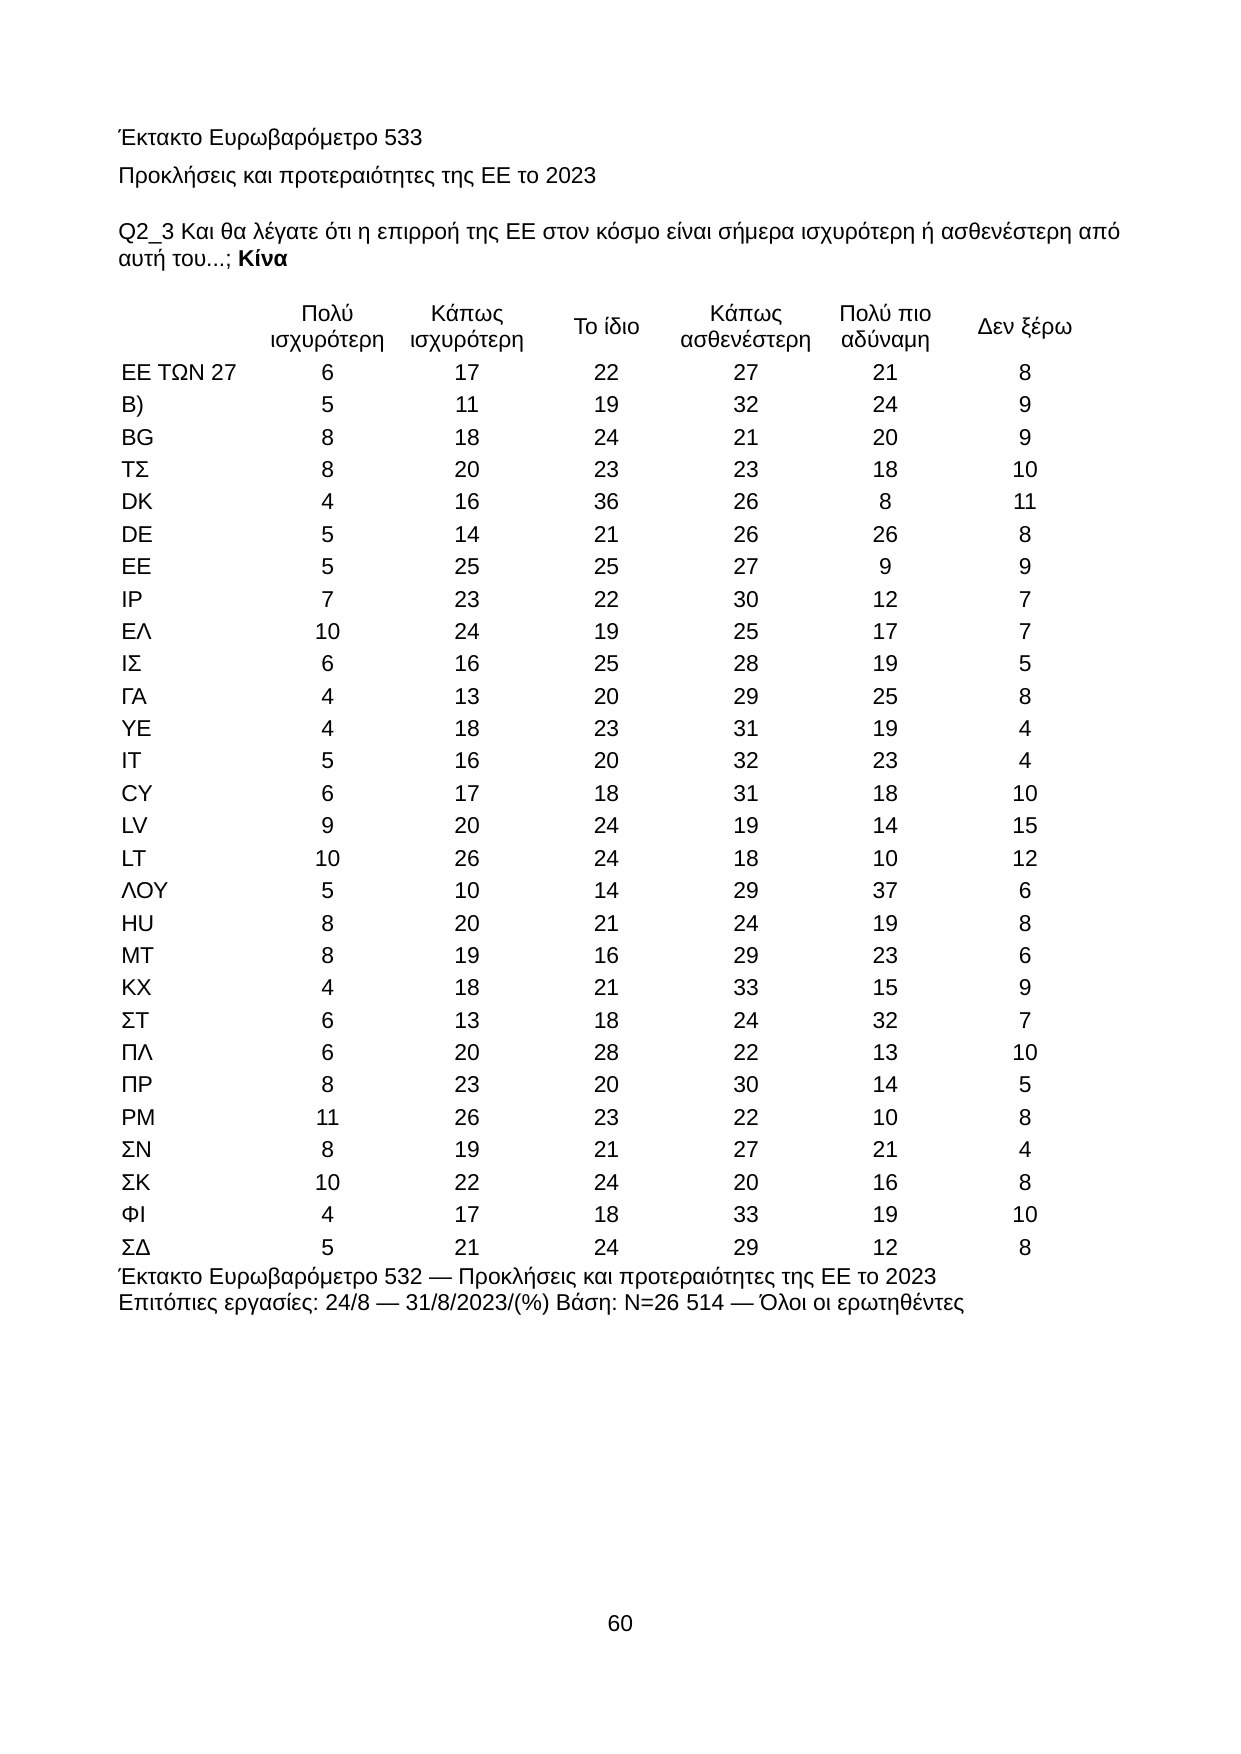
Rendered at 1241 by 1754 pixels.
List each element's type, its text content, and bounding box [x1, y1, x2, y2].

table_cell 25 [816, 680, 955, 712]
table_cell 8 [955, 1101, 1094, 1133]
table_cell 17 [397, 777, 537, 809]
table_cell 20 [676, 1166, 816, 1198]
table_cell 18 [816, 777, 955, 809]
table_cell 10 [258, 615, 397, 647]
table_cell 18 [676, 842, 816, 874]
table_cell ΤΣ [118, 453, 258, 485]
table_header [118, 297, 258, 356]
table_cell 16 [397, 745, 537, 777]
table_cell 30 [676, 583, 816, 615]
table_cell 17 [816, 615, 955, 647]
table_cell 18 [397, 971, 537, 1004]
table_cell 6 [258, 647, 397, 680]
table_cell 18 [397, 712, 537, 744]
table_cell 24 [537, 421, 676, 453]
table_cell 19 [537, 615, 676, 647]
table_cell LV [118, 809, 258, 842]
table_cell 6 [955, 939, 1094, 971]
table_cell 20 [397, 453, 537, 485]
table_cell 22 [537, 583, 676, 615]
table_cell ΣΤ [118, 1004, 258, 1036]
table_cell 23 [537, 1101, 676, 1133]
table_cell 32 [816, 1004, 955, 1036]
table_cell 25 [537, 550, 676, 582]
table_cell 10 [258, 842, 397, 874]
table_cell 23 [676, 453, 816, 485]
table_cell ΛΟΥ [118, 874, 258, 906]
table_cell 20 [397, 1036, 537, 1068]
table_cell 25 [397, 550, 537, 582]
table_cell ΚΧ [118, 971, 258, 1004]
table_cell 20 [397, 906, 537, 939]
table_cell 30 [676, 1069, 816, 1101]
table_cell 14 [816, 809, 955, 842]
table_cell 11 [397, 388, 537, 421]
table_cell 4 [258, 485, 397, 518]
table_cell 5 [258, 1230, 397, 1263]
table_cell 8 [955, 356, 1094, 388]
table_cell 15 [816, 971, 955, 1004]
table_cell 19 [676, 809, 816, 842]
table_cell 4 [258, 1198, 397, 1230]
table_cell 22 [676, 1101, 816, 1133]
table_cell 33 [676, 1198, 816, 1230]
table_cell Β) [118, 388, 258, 421]
table_cell LT [118, 842, 258, 874]
table_cell 26 [397, 842, 537, 874]
table_cell ΓΑ [118, 680, 258, 712]
table_cell 12 [816, 583, 955, 615]
table_cell 23 [816, 745, 955, 777]
table_cell 5 [955, 1069, 1094, 1101]
table_cell 23 [537, 712, 676, 744]
table_cell 13 [816, 1036, 955, 1068]
table_cell 24 [397, 615, 537, 647]
table_cell 26 [397, 1101, 537, 1133]
table_cell 18 [816, 453, 955, 485]
table_cell 10 [955, 777, 1094, 809]
table_cell 13 [397, 1004, 537, 1036]
table_cell 18 [537, 1004, 676, 1036]
table_cell 4 [955, 1133, 1094, 1166]
table_cell 14 [397, 518, 537, 550]
table_cell 26 [676, 485, 816, 518]
table_cell 8 [955, 518, 1094, 550]
table_cell 19 [816, 906, 955, 939]
table_cell HU [118, 906, 258, 939]
table_cell 8 [258, 453, 397, 485]
table_cell ΠΡ [118, 1069, 258, 1101]
table_cell 33 [676, 971, 816, 1004]
table_cell 22 [676, 1036, 816, 1068]
text Επιτόπιες εργασίες: 24/8 — 31/8/2023/(%) Βάση: N=26 514 — Όλοι οι ερωτηθέντες [118, 1289, 1122, 1316]
table_cell 27 [676, 1133, 816, 1166]
table_cell 8 [816, 485, 955, 518]
table_cell 5 [258, 550, 397, 582]
table_cell 8 [258, 939, 397, 971]
table_cell 22 [537, 356, 676, 388]
table_cell 6 [258, 1036, 397, 1068]
table_cell 21 [537, 518, 676, 550]
table_cell 5 [955, 647, 1094, 680]
table_cell 4 [955, 712, 1094, 744]
table_cell 11 [258, 1101, 397, 1133]
table_cell 27 [676, 356, 816, 388]
table_cell 19 [397, 939, 537, 971]
table_cell 9 [816, 550, 955, 582]
table_cell 17 [397, 1198, 537, 1230]
table_cell 25 [537, 647, 676, 680]
table_cell 6 [258, 1004, 397, 1036]
table_cell 7 [955, 583, 1094, 615]
table_cell 31 [676, 712, 816, 744]
table_header Δεν ξέρω [955, 297, 1094, 356]
table_cell 21 [397, 1230, 537, 1263]
table_header Πολύ πιο αδύναμη [816, 297, 955, 356]
table_header Το ίδιο [537, 297, 676, 356]
table_cell 14 [537, 874, 676, 906]
table_cell 24 [537, 1230, 676, 1263]
table_header Κάπως ισχυρότερη [397, 297, 537, 356]
table_cell 8 [955, 1230, 1094, 1263]
table_cell 20 [537, 745, 676, 777]
table_cell 10 [955, 1198, 1094, 1230]
table_cell 20 [537, 1069, 676, 1101]
table_cell 18 [397, 421, 537, 453]
table_cell 17 [397, 356, 537, 388]
table_cell 31 [676, 777, 816, 809]
table_cell ΜΤ [118, 939, 258, 971]
table_cell 24 [676, 1004, 816, 1036]
table_cell 20 [816, 421, 955, 453]
table_cell 18 [537, 777, 676, 809]
text Q2_3 Και θα λέγατε ότι η επιρροή της ΕΕ στον κόσμο είναι σήμερα ισχυρότερη ή ασθενέστερη από αυτή του...; Κίνα [118, 218, 1122, 271]
table_cell 9 [258, 809, 397, 842]
table_cell 13 [397, 680, 537, 712]
table_cell 29 [676, 1230, 816, 1263]
table_cell 29 [676, 680, 816, 712]
table_cell ΣΚ [118, 1166, 258, 1198]
table_cell 14 [816, 1069, 955, 1101]
table_cell 10 [816, 1101, 955, 1133]
table_cell 9 [955, 388, 1094, 421]
table_header Πολύ ισχυρότερη [258, 297, 397, 356]
table_cell DK [118, 485, 258, 518]
table_cell 21 [537, 1133, 676, 1166]
table_cell 21 [537, 971, 676, 1004]
table_cell 11 [955, 485, 1094, 518]
table_cell 24 [816, 388, 955, 421]
table_header Κάπως ασθενέστερη [676, 297, 816, 356]
table_cell 5 [258, 388, 397, 421]
table_cell 36 [537, 485, 676, 518]
table_cell 10 [816, 842, 955, 874]
table_cell 37 [816, 874, 955, 906]
table_cell ΕΕ ΤΩΝ 27 [118, 356, 258, 388]
table_cell 4 [955, 745, 1094, 777]
table_cell BG [118, 421, 258, 453]
table_cell 4 [258, 680, 397, 712]
table_cell 8 [258, 1133, 397, 1166]
text Έκτακτο Ευρωβαρόμετρο 532 — Προκλήσεις και προτεραιότητες της ΕΕ το 2023 [118, 1263, 1122, 1289]
table_cell 28 [676, 647, 816, 680]
table_cell ΣΔ [118, 1230, 258, 1263]
table_cell 4 [258, 712, 397, 744]
table_cell 32 [676, 388, 816, 421]
table_cell 26 [816, 518, 955, 550]
table_cell 16 [816, 1166, 955, 1198]
table_cell 21 [537, 906, 676, 939]
table_cell 24 [537, 842, 676, 874]
table_cell 12 [955, 842, 1094, 874]
table_cell 23 [537, 453, 676, 485]
table_cell ΣΝ [118, 1133, 258, 1166]
table_cell 6 [955, 874, 1094, 906]
table_cell 5 [258, 518, 397, 550]
table_cell 6 [258, 777, 397, 809]
table_cell 8 [955, 906, 1094, 939]
table_cell ΙΡ [118, 583, 258, 615]
table_cell 23 [816, 939, 955, 971]
table_cell 18 [537, 1198, 676, 1230]
table_cell 6 [258, 356, 397, 388]
table_cell 32 [676, 745, 816, 777]
table_cell ΕΕ [118, 550, 258, 582]
table_cell 16 [397, 485, 537, 518]
table_cell ΥΕ [118, 712, 258, 744]
table_cell 24 [537, 1166, 676, 1198]
table_cell DE [118, 518, 258, 550]
table_cell 23 [397, 1069, 537, 1101]
table_cell 8 [258, 906, 397, 939]
table_cell 23 [397, 583, 537, 615]
table_cell ΦΙ [118, 1198, 258, 1230]
table_cell 24 [676, 906, 816, 939]
table_cell 20 [537, 680, 676, 712]
table_cell 27 [676, 550, 816, 582]
table_cell 15 [955, 809, 1094, 842]
table_cell ΡΜ [118, 1101, 258, 1133]
table_cell 19 [397, 1133, 537, 1166]
table_cell 26 [676, 518, 816, 550]
table_cell 8 [258, 421, 397, 453]
table_cell 19 [816, 1198, 955, 1230]
table_cell 24 [537, 809, 676, 842]
table_cell 7 [955, 615, 1094, 647]
table_cell CY [118, 777, 258, 809]
table_cell 10 [397, 874, 537, 906]
table_cell 28 [537, 1036, 676, 1068]
table_cell 21 [816, 1133, 955, 1166]
table_cell 5 [258, 745, 397, 777]
table_cell 7 [955, 1004, 1094, 1036]
table_cell 10 [258, 1166, 397, 1198]
table_cell IT [118, 745, 258, 777]
table_cell 21 [816, 356, 955, 388]
table_cell 4 [258, 971, 397, 1004]
table_cell 8 [955, 680, 1094, 712]
table_cell 29 [676, 939, 816, 971]
table_cell 19 [537, 388, 676, 421]
table_cell 9 [955, 550, 1094, 582]
table_cell 19 [816, 712, 955, 744]
table_cell 10 [955, 1036, 1094, 1068]
table_cell ΠΛ [118, 1036, 258, 1068]
table_cell 9 [955, 421, 1094, 453]
table_cell ΕΛ [118, 615, 258, 647]
table_cell 5 [258, 874, 397, 906]
table_cell 9 [955, 971, 1094, 1004]
table_cell 7 [258, 583, 397, 615]
table_cell 8 [955, 1166, 1094, 1198]
table_cell 16 [537, 939, 676, 971]
table_cell 20 [397, 809, 537, 842]
table_cell 10 [955, 453, 1094, 485]
table_cell 29 [676, 874, 816, 906]
table_cell ΙΣ [118, 647, 258, 680]
table_cell 21 [676, 421, 816, 453]
table_cell 16 [397, 647, 537, 680]
table_cell 19 [816, 647, 955, 680]
table_cell 25 [676, 615, 816, 647]
table_cell 22 [397, 1166, 537, 1198]
table_cell 8 [258, 1069, 397, 1101]
table_cell 12 [816, 1230, 955, 1263]
